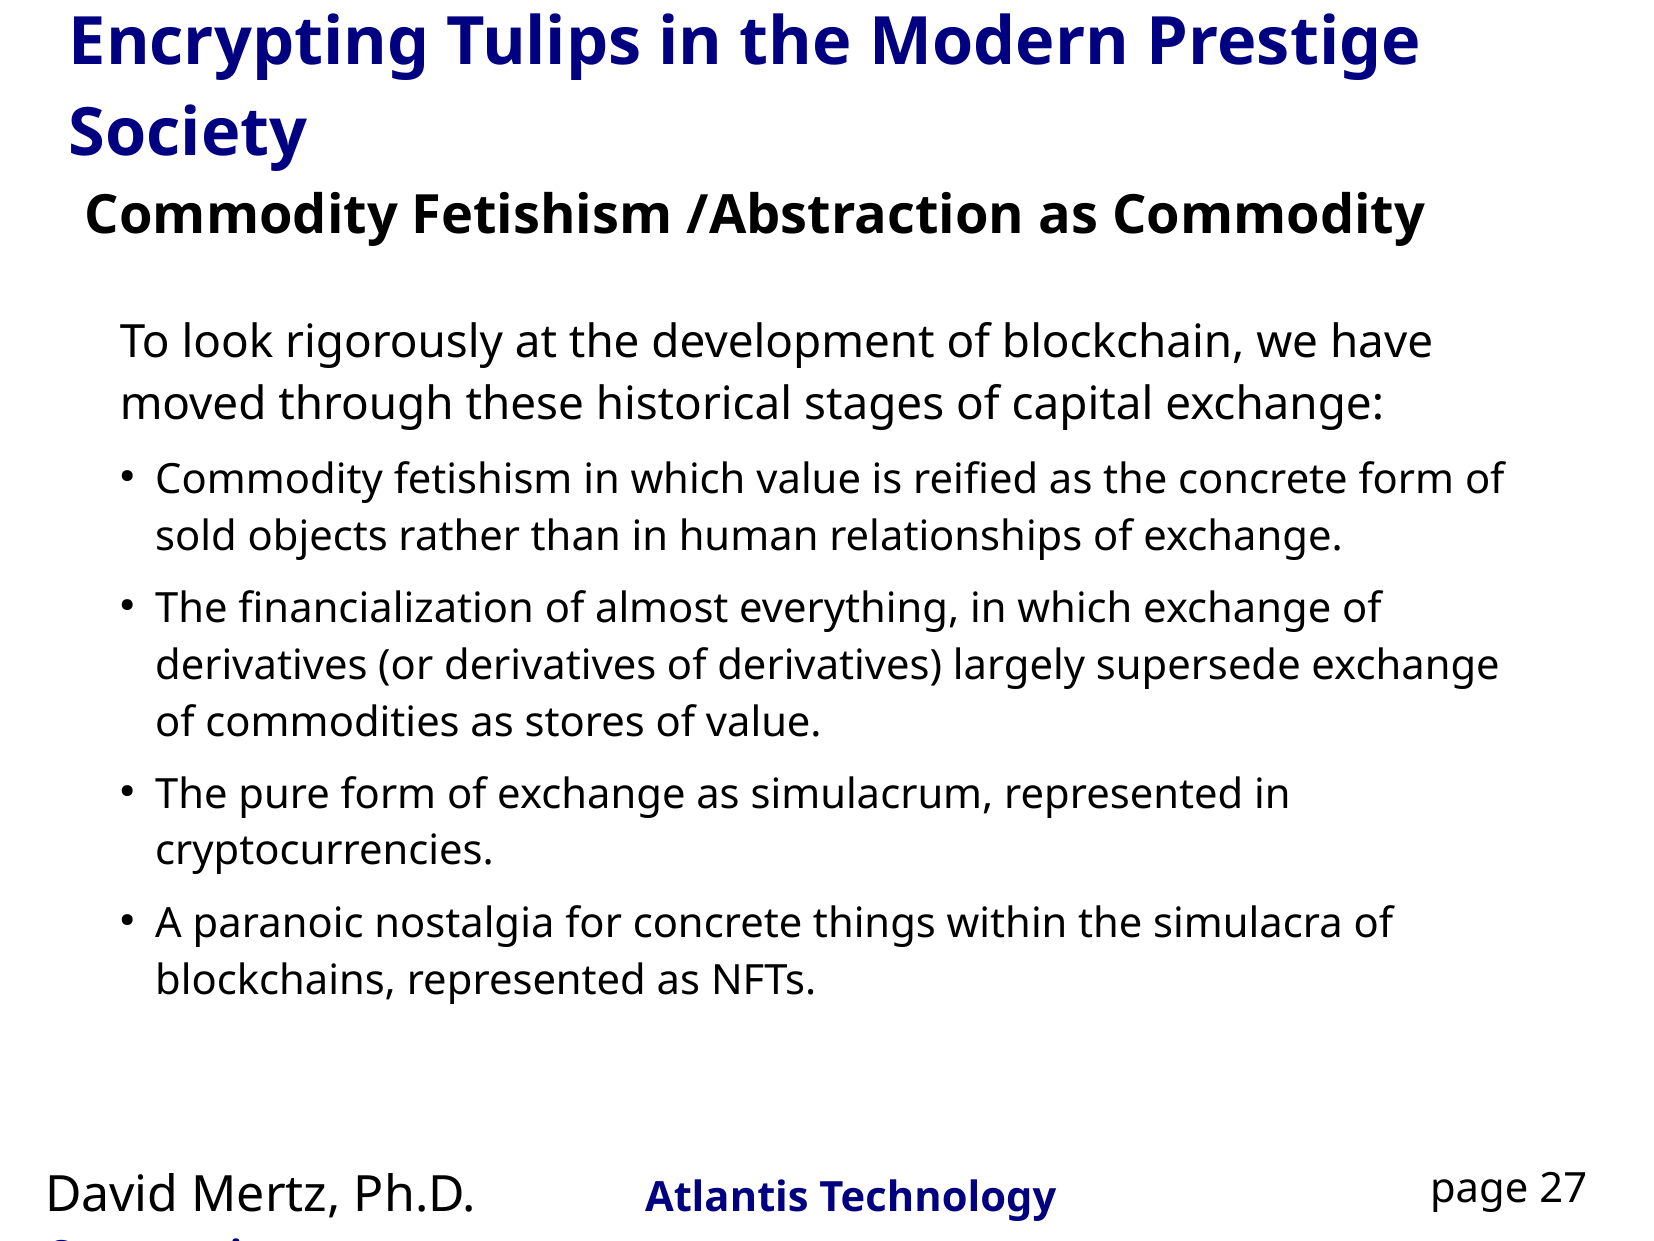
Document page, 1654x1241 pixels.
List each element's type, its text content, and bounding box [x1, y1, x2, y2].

list Commodity Fetishism /Abstraction as Commodity [84, 175, 1456, 256]
text_box To look rigorously at the development of blockchain, we have moved through these historical stages of capital exchange: Commodity fetishism in which value is reified as the concrete form of sold objects rather than in human relationships of exchange. The financialization of almost everything, in which exchange of derivatives (or derivatives of derivatives) largely supersede exchange of commodities as stores of value. The pure form of exchange as simulacrum, represented in cryptocurrencies. A paranoic nostalgia for concrete things within the simulacra of blockchains, represented as NFTs. [105, 300, 1546, 947]
